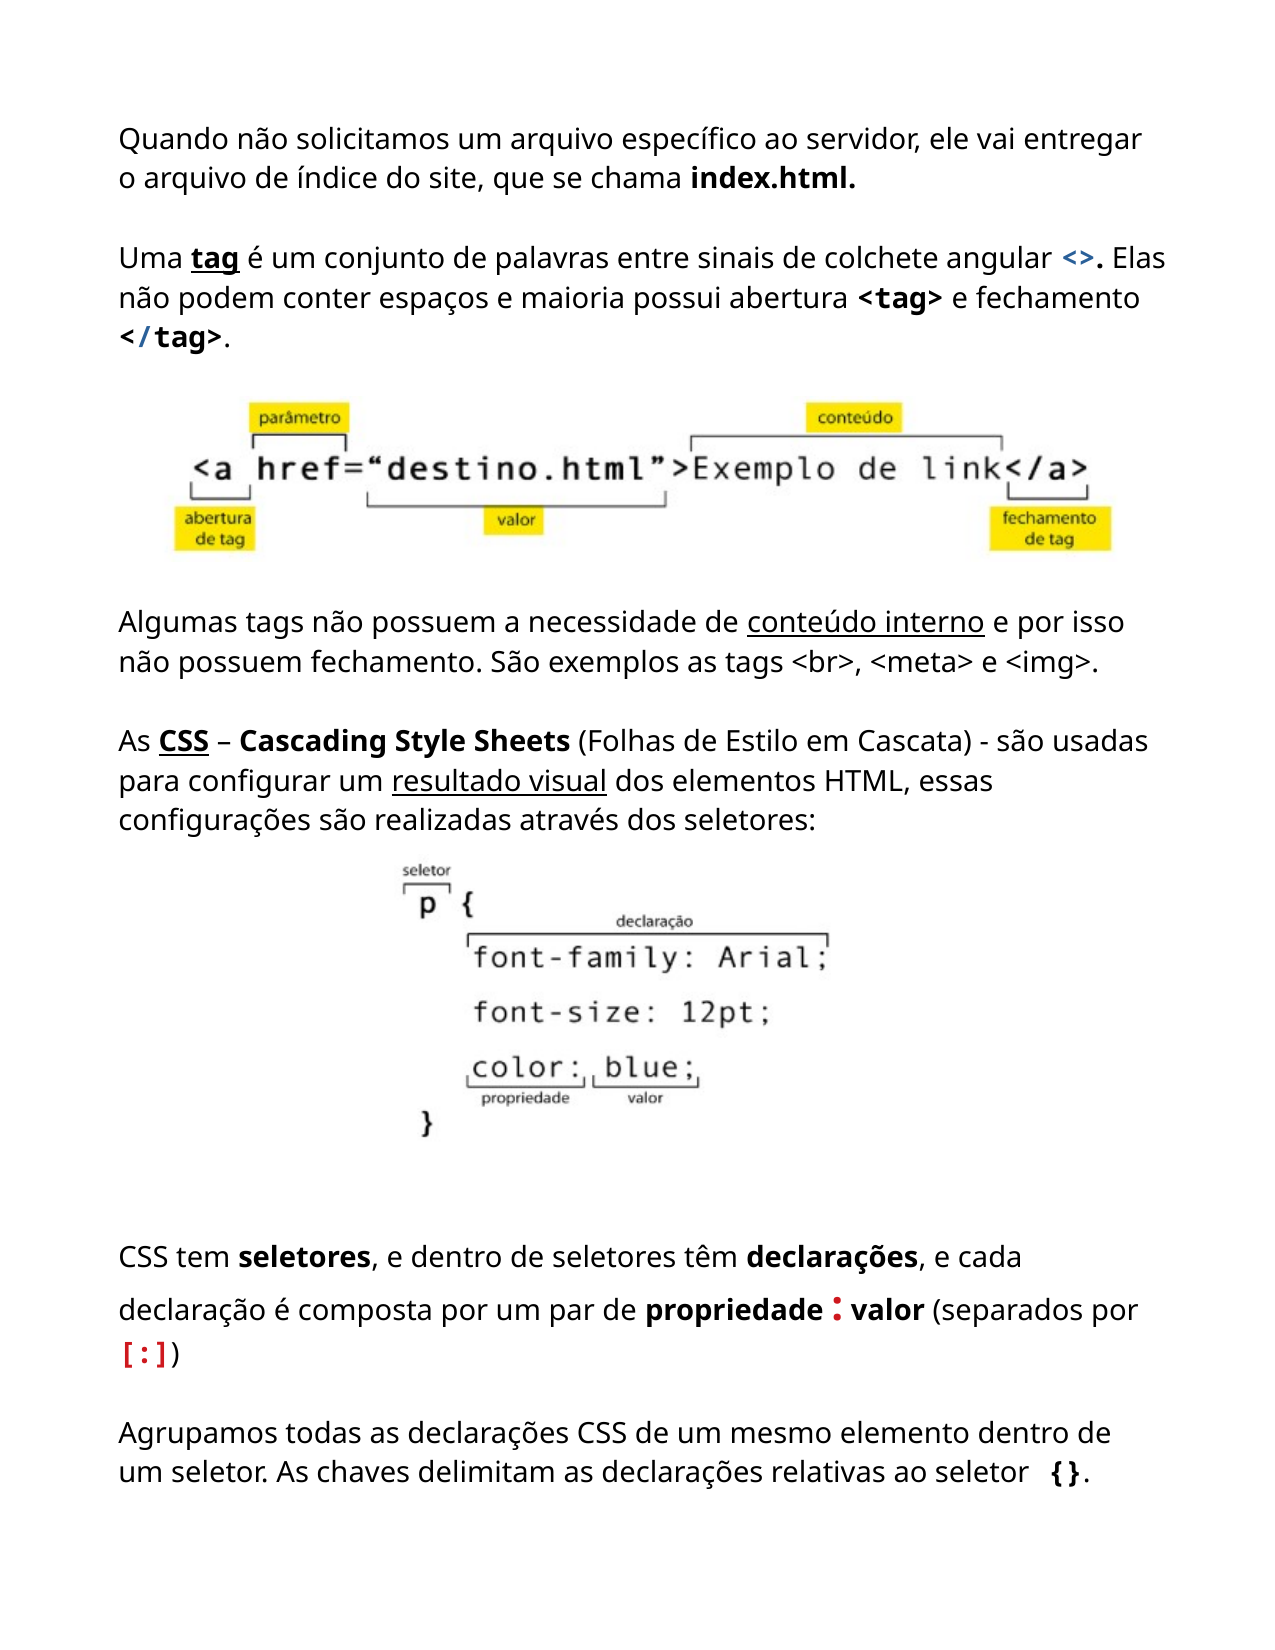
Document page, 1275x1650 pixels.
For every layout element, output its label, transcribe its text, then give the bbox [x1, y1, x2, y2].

text CSS tem seletores, e dentro de seletores têm declarações, e cada declaração é composta por um par de propriedade : valor (separados por [:]) [118, 1236, 1157, 1372]
text Uma tag é um conjunto de palavras entre sinais de colchete angular <>. Elas não podem conter espaços e maioria possui abertura <tag> e fechamento </tag>. [118, 237, 1192, 356]
text Algumas tags não possuem a necessidade de conteúdo interno e por isso não possuem fechamento. São exemplos as tags <br>, <meta> e <img>. [118, 601, 1157, 681]
picture [140, 396, 1135, 562]
picture [383, 854, 858, 1153]
text As CSS – Cascading Style Sheets (Folhas de Estilo em Cascata) - são usadas para configurar um resultado visual dos elementos HTML, essas configurações são realizadas através dos seletores: [118, 720, 1157, 839]
text Agrupamos todas as declarações CSS de um mesmo elemento dentro de um seletor. As chaves delimitam as declarações relativas ao seletor {}. [118, 1412, 1157, 1491]
text Quando não solicitamos um arquivo específico ao servidor, ele vai entregar o arquivo de índice do site, que se chama index.html. [118, 118, 1157, 197]
